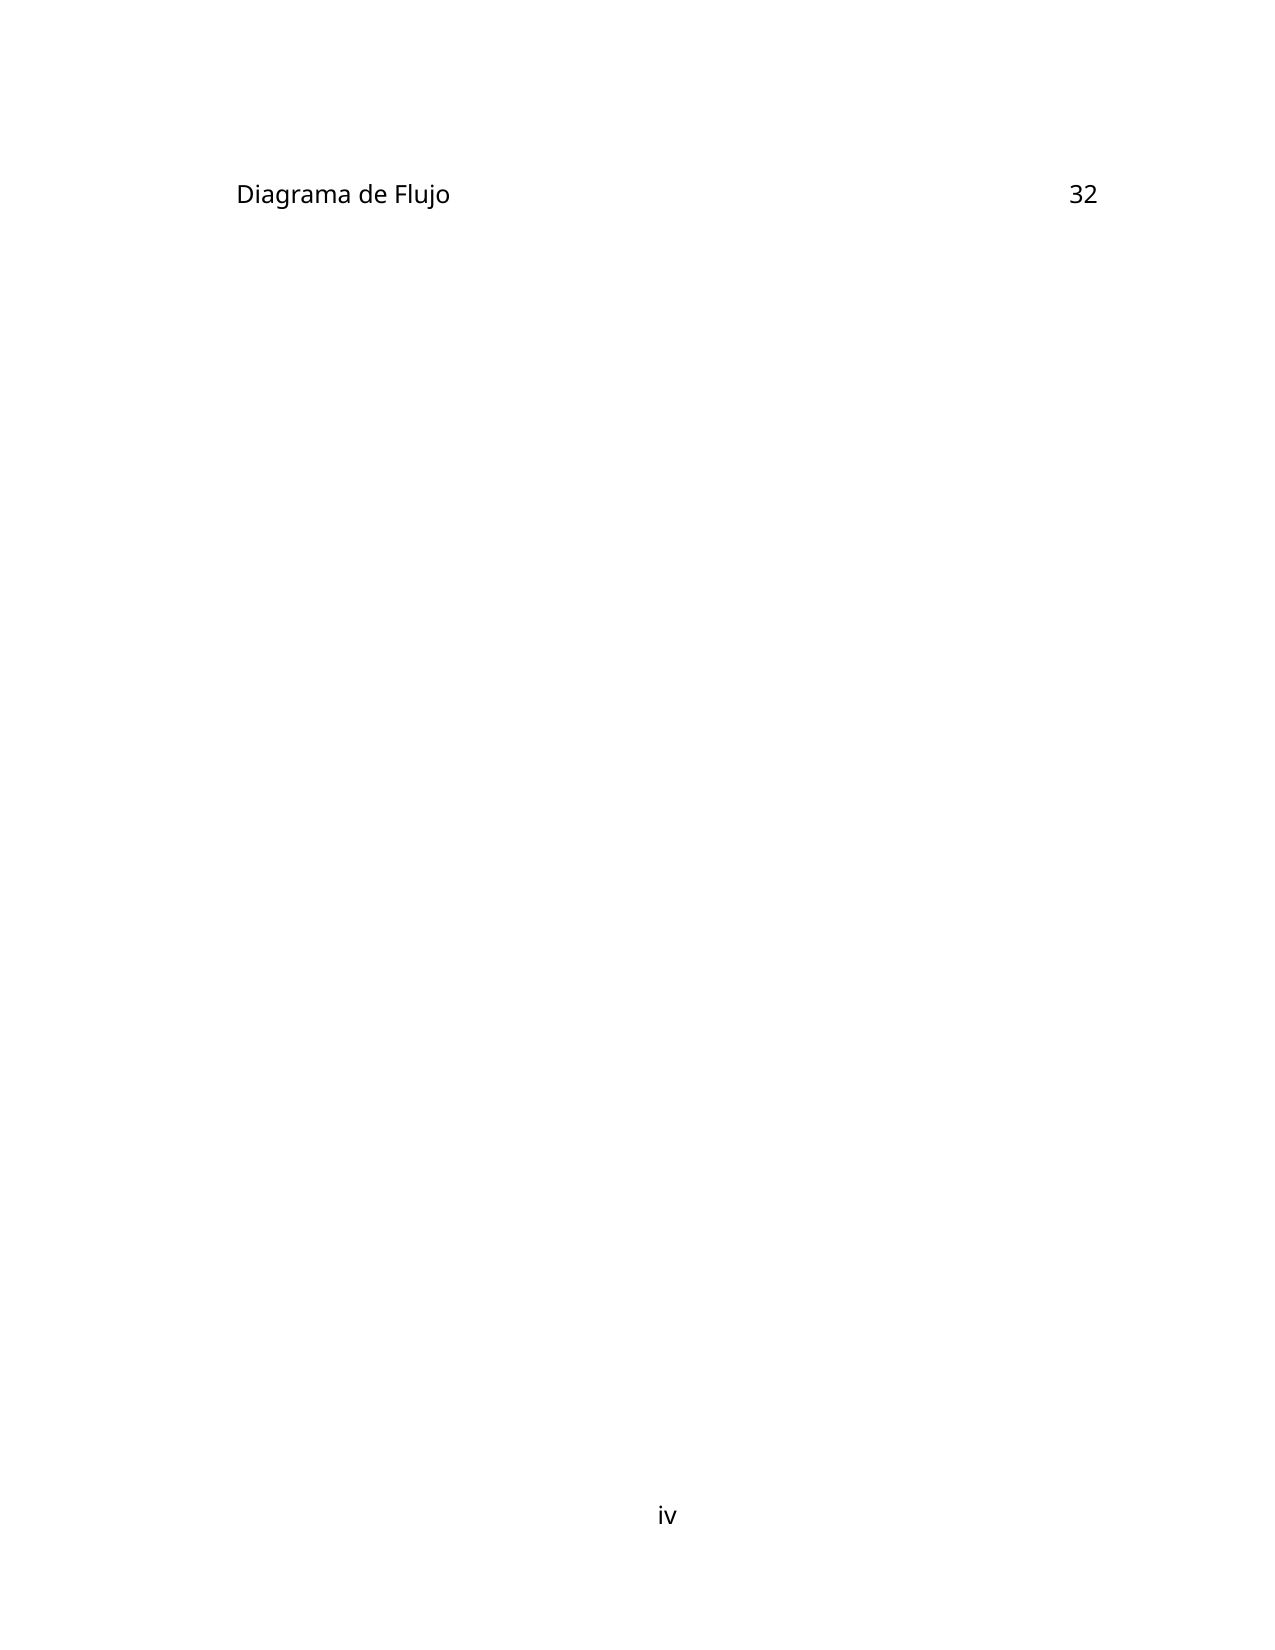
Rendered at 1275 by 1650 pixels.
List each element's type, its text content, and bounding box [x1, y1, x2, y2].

text Diagrama de Flujo 32 [236, 177, 1098, 211]
